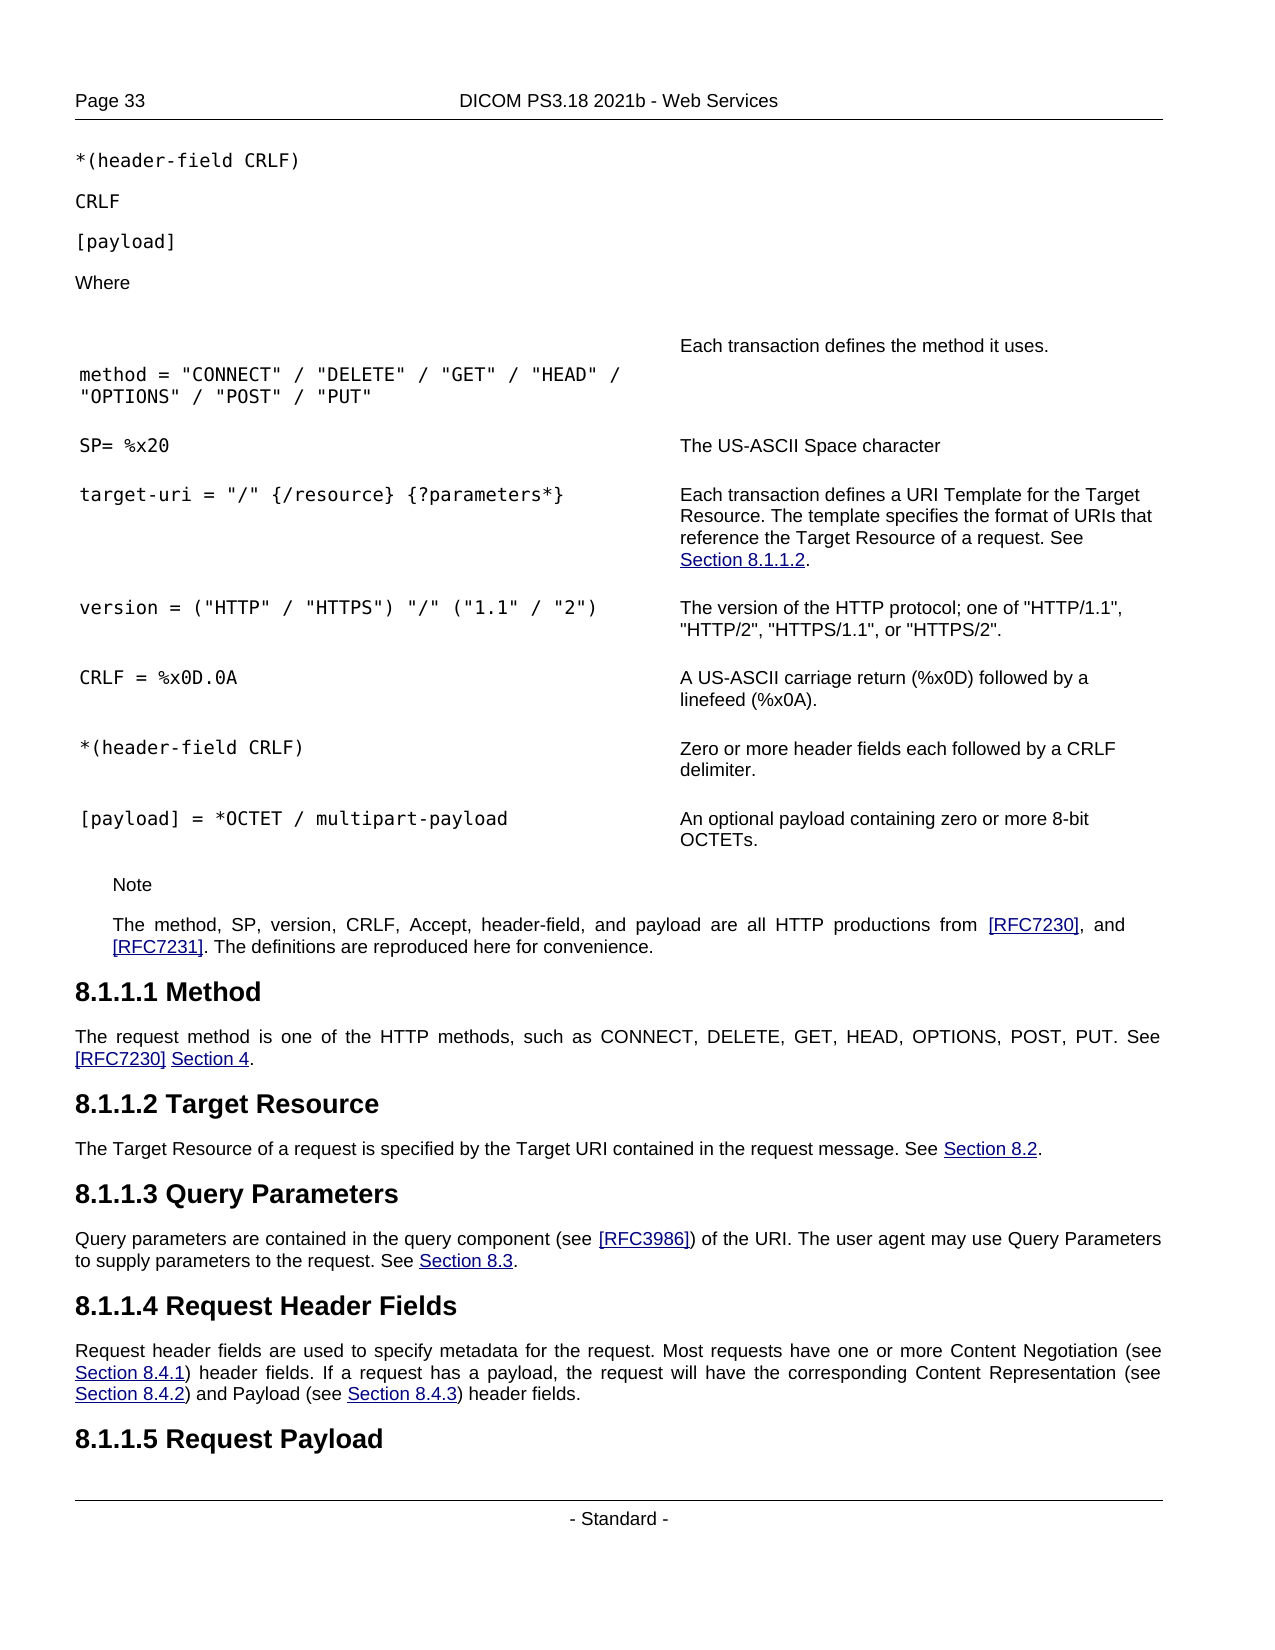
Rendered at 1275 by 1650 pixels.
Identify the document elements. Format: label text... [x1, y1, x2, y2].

table_cell SP= %x20 [75, 412, 676, 461]
table_cell *(header-field CRLF) [75, 715, 676, 785]
text 8.1.1.3 Query Parameters [75, 1178, 1162, 1209]
text 8.1.1.4 Request Header Fields [75, 1290, 1162, 1321]
table_cell The version of the HTTP protocol; one of "HTTP/1.1", "HTTP/2", "HTTPS/1.1", or "HTTPS/2". [676, 574, 1162, 644]
table_cell A US-ASCII carriage return (%x0D) followed by a linefeed (%x0A). [676, 644, 1162, 714]
table_cell An optional payload containing zero or more 8-bit OCTETs. [676, 785, 1162, 855]
text The Target Resource of a request is specified by the Target URI contained in the request message. See Section 8.2. [75, 1138, 1162, 1159]
text Where [75, 272, 1162, 293]
text Note [112, 874, 1125, 895]
text The method, SP, version, CRLF, Accept, header-field, and payload are all HTTP productions from [RFC7230], and [RFC7231]. The definitions are reproduced here for convenience. [112, 914, 1125, 957]
table_cell Zero or more header fields each followed by a CRLF delimiter. [676, 715, 1162, 785]
text 8.1.1.5 Request Payload [75, 1423, 1162, 1454]
table_header Each transaction defines the method it uses. [676, 312, 1162, 412]
text *(header-field CRLF) [75, 150, 1162, 172]
text 8.1.1.1 Method [75, 976, 1162, 1007]
text Request header fields are used to specify metadata for the request. Most requests have one or more Content Negotiation (see Section 8.4.1) header fields. If a request has a payload, the request will have the corresponding Content Representation (see Section 8.4.2) and Payload (see Section 8.4.3) header fields. [75, 1340, 1162, 1404]
table_cell CRLF = %x0D.0A [75, 644, 676, 714]
text 8.1.1.2 Target Resource [75, 1088, 1162, 1119]
text CRLF [75, 191, 1162, 212]
table_header method = "CONNECT" / "DELETE" / "GET" / "HEAD" / "OPTIONS" / "POST" / "PUT" [75, 312, 676, 412]
table_cell version = ("HTTP" / "HTTPS") "/" ("1.1" / "2") [75, 574, 676, 644]
table_cell target-uri = "/" {/resource} {?parameters*} [75, 461, 676, 574]
table_cell [payload] = *OCTET / multipart-payload [75, 785, 676, 855]
text Query parameters are contained in the query component (see [RFC3986]) of the URI. The user agent may use Query Parameters to supply parameters to the request. See Section 8.3. [75, 1228, 1162, 1271]
text The request method is one of the HTTP methods, such as CONNECT, DELETE, GET, HEAD, OPTIONS, POST, PUT. See [RFC7230] Section 4. [75, 1026, 1162, 1069]
table_cell The US-ASCII Space character [676, 412, 1162, 461]
text [payload] [75, 231, 1162, 253]
table_cell Each transaction defines a URI Template for the Target Resource. The template specifies the format of URIs that reference the Target Resource of a request. See Section 8.1.1.2. [676, 461, 1162, 574]
